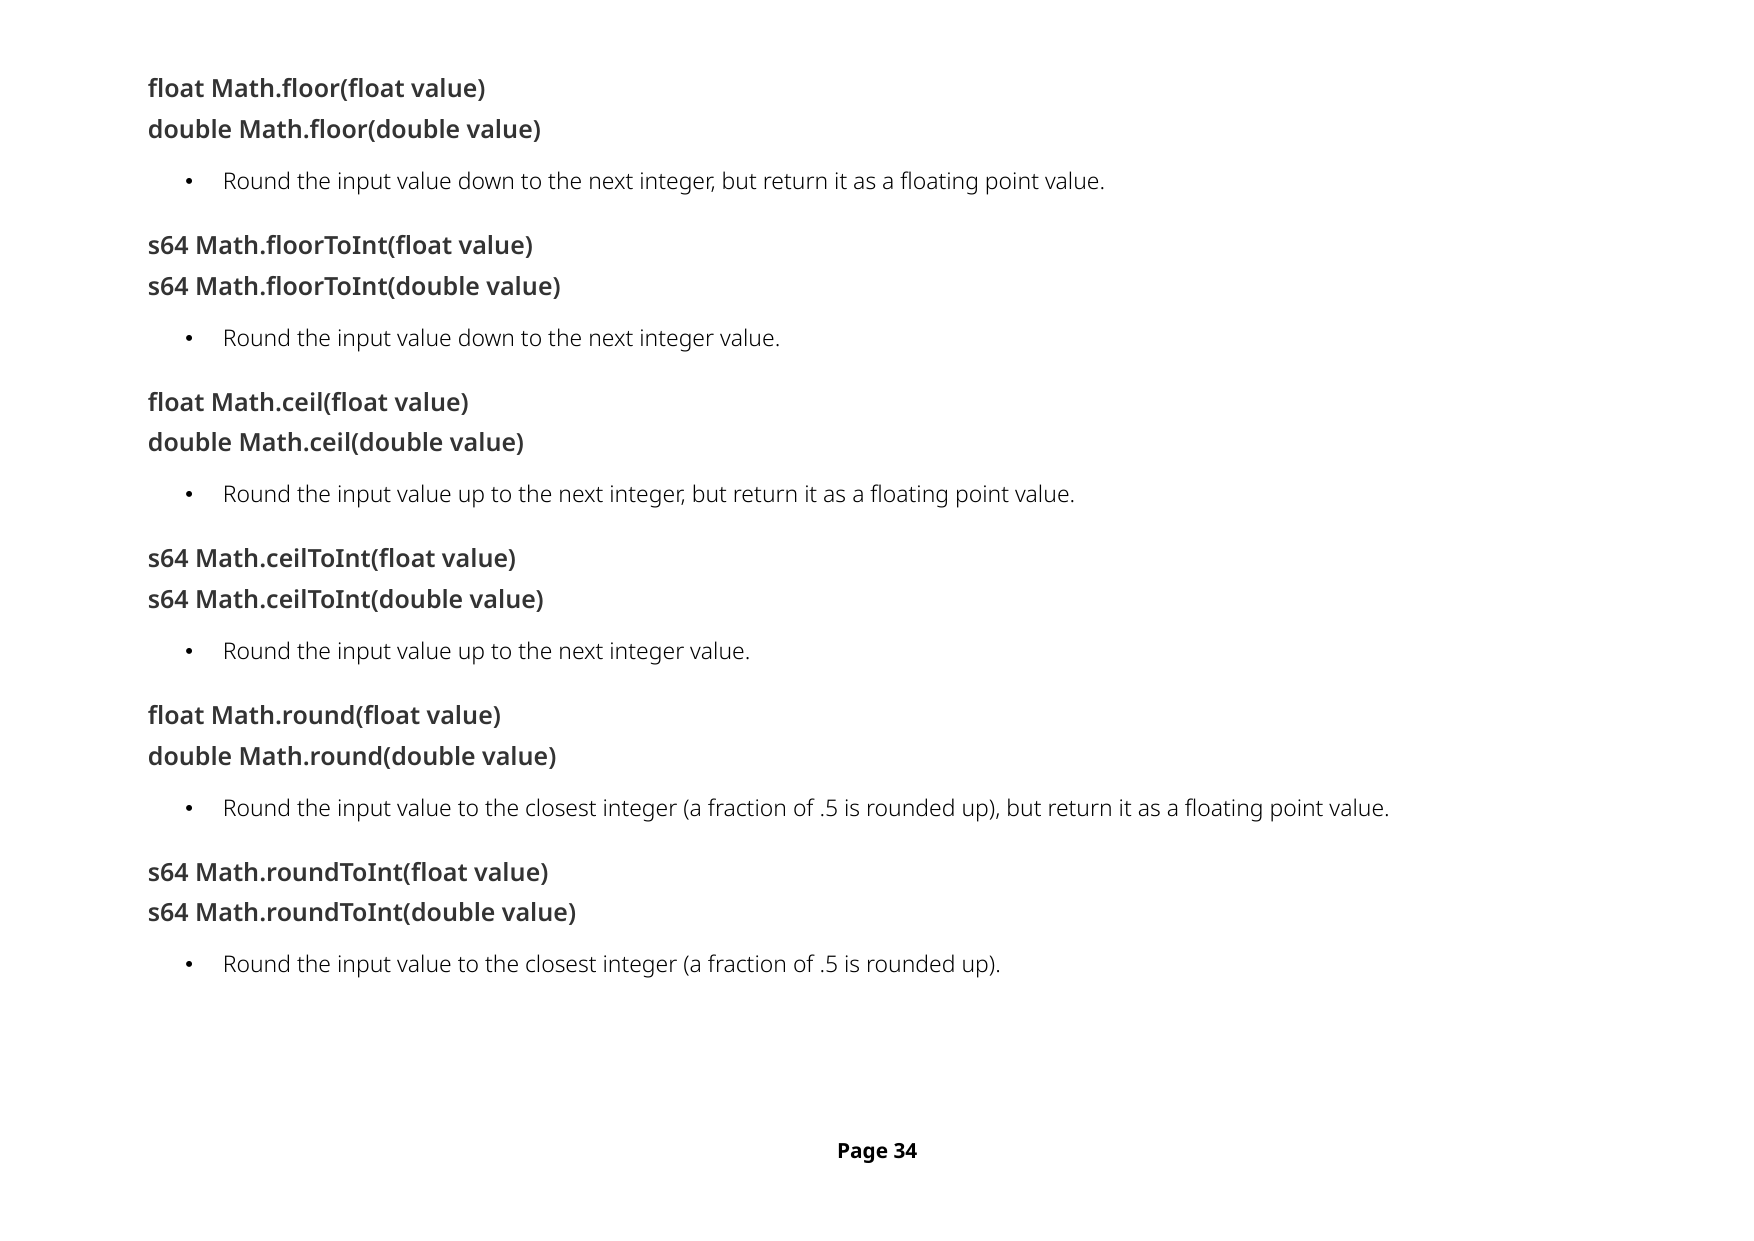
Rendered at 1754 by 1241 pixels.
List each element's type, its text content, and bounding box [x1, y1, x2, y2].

subtitle float Math.floor(float value) double Math.floor(double value) [148, 71, 1606, 146]
subtitle float Math.round(float value) double Math.round(double value) [148, 697, 1606, 772]
list Round the input value up to the next integer, but return it as a floating point value. [185, 478, 1606, 509]
list Round the input value to the closest integer (a fraction of .5 is rounded up). [185, 948, 1606, 979]
subtitle s64 Math.roundToInt(float value) s64 Math.roundToInt(double value) [148, 854, 1606, 929]
subtitle float Math.ceil(float value) double Math.ceil(double value) [148, 384, 1606, 459]
list Round the input value down to the next integer value. [185, 322, 1606, 353]
list Round the input value to the closest integer (a fraction of .5 is rounded up), but return it as a floating point value. [185, 792, 1606, 823]
subtitle s64 Math.ceilToInt(float value) s64 Math.ceilToInt(double value) [148, 541, 1606, 616]
subtitle s64 Math.floorToInt(float value) s64 Math.floorToInt(double value) [148, 227, 1606, 302]
list Round the input value down to the next integer, but return it as a floating point value. [185, 165, 1606, 196]
list Round the input value up to the next integer value. [185, 635, 1606, 666]
